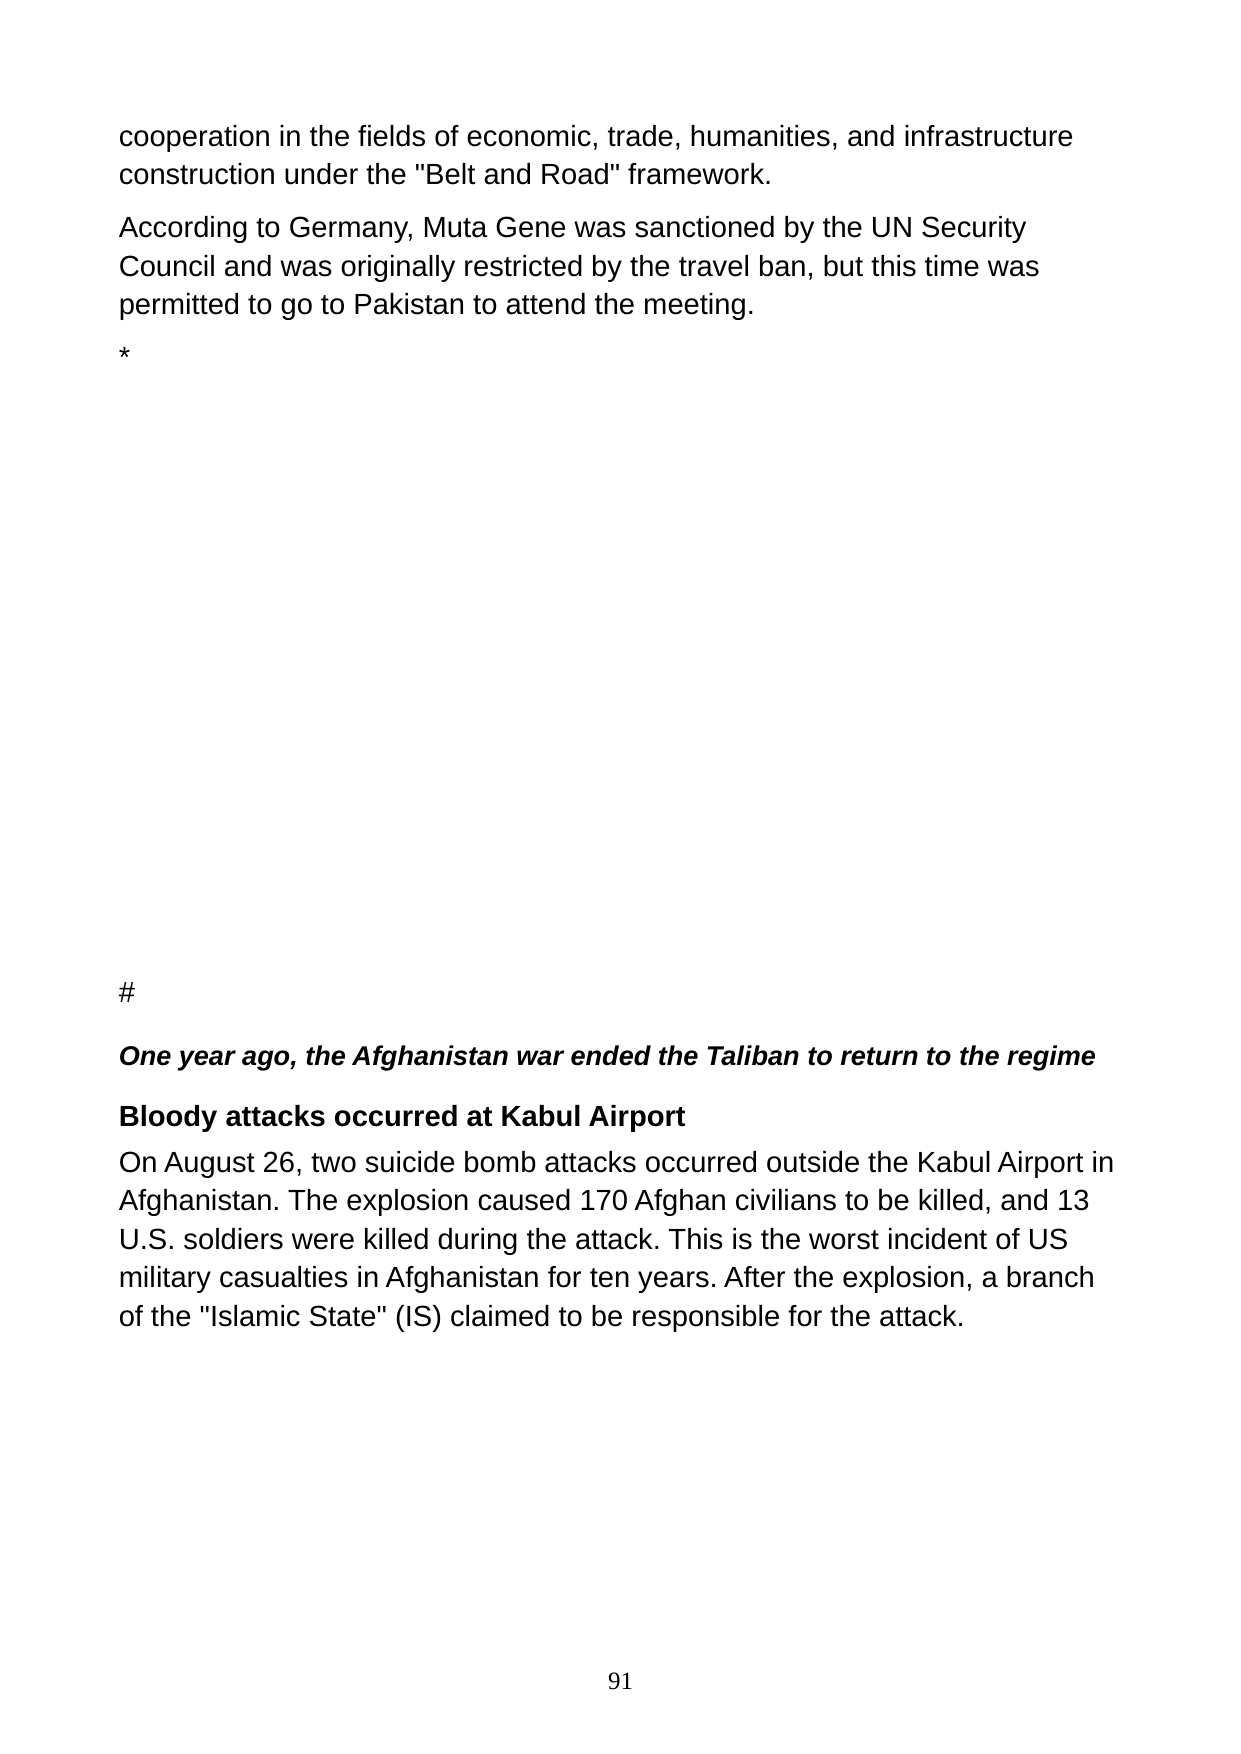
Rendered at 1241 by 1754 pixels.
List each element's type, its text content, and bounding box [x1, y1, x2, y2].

text On August 26, two suicide bomb attacks occurred outside the Kabul Airport in Afghanistan. The explosion caused 170 Afghan civilians to be killed, and 13 U.S. soldiers were killed during the attack. This is the worst incident of US military casualties in Afghanistan for ten years. After the explosion, a branch of the "Islamic State" (IS) claimed to be responsible for the attack. [118, 1144, 1122, 1332]
text * # [118, 340, 1122, 1008]
text cooperation in the fields of economic, trade, humanities, and infrastructure construction under the "Belt and Road" framework. [118, 118, 1122, 191]
subtitle One year ago, the Afghanistan war ended the Taliban to return to the regime [118, 1040, 1122, 1071]
subtitle Bloody attacks occurred at Kabul Airport [118, 1098, 1122, 1132]
text According to Germany, Muta Gene was sanctioned by the UN Security Council and was originally restricted by the travel ban, but this time was permitted to go to Pakistan to attend the meeting. [118, 210, 1122, 321]
